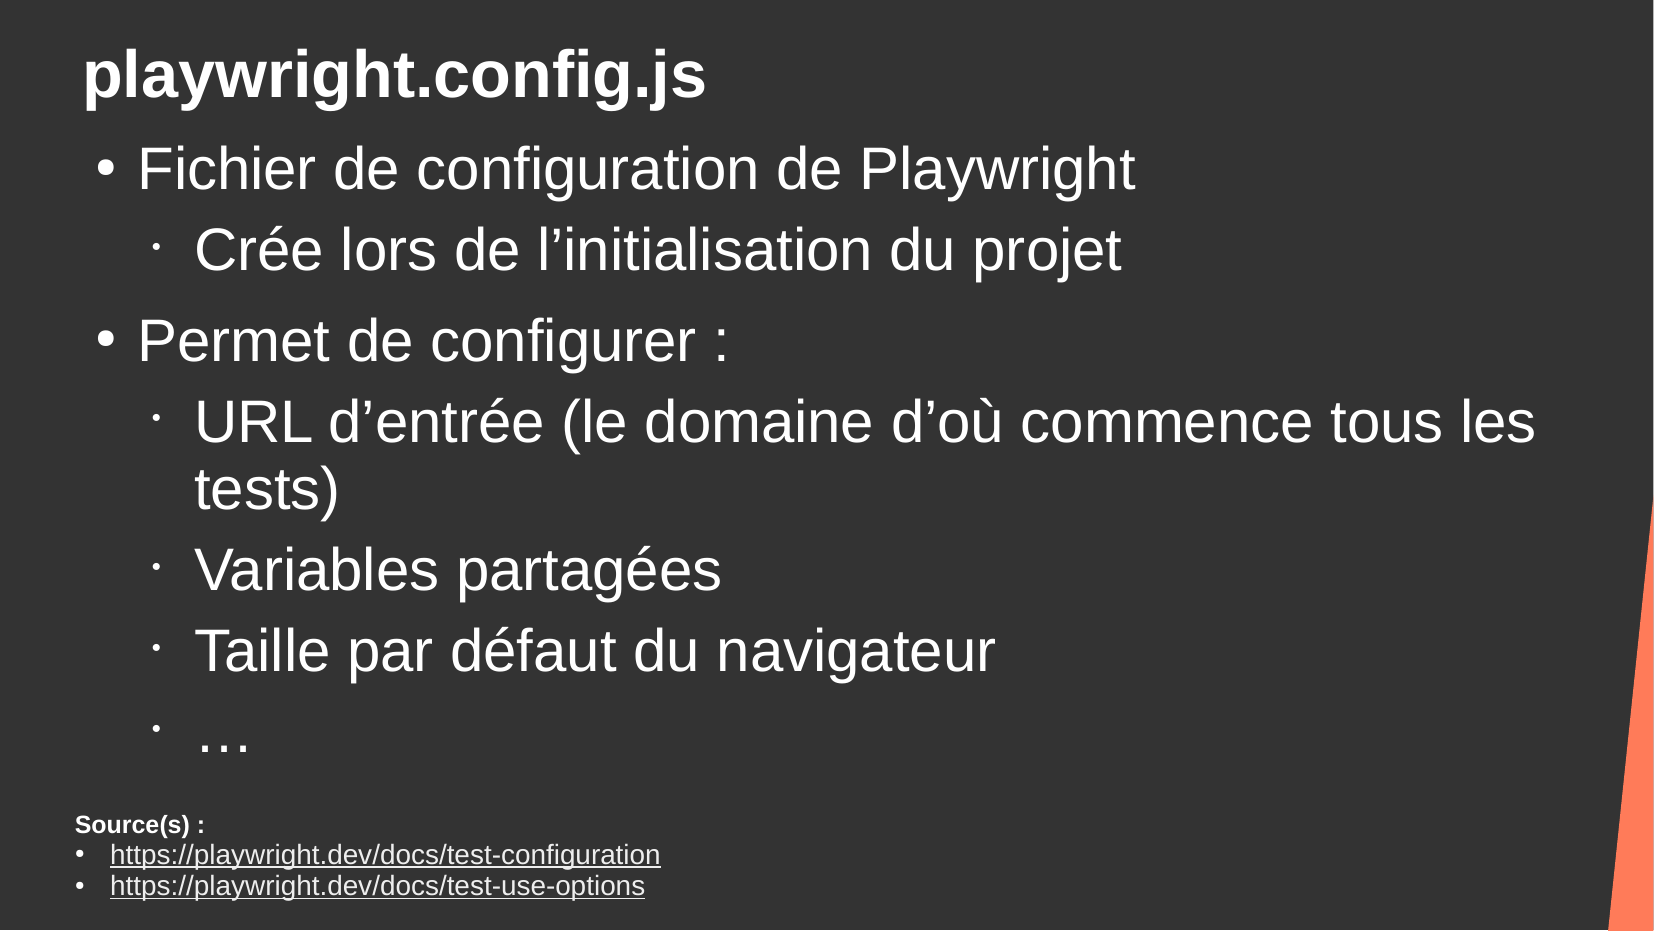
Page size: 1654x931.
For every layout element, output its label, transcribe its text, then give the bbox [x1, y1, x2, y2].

list Fichier de configuration de Playwright Crée lors de l’initialisation du projet Permet de configurer : URL d’entrée (le domaine d’où commence tous les tests) Variables partagées Taille par défaut du navigateur … [80, 135, 1625, 768]
text_box Source(s) : https://playwright.dev/docs/test-configuration https://playwright.dev/docs/test-use-options [60, 803, 1546, 910]
title playwright.config.js [82, 37, 1004, 119]
text_box [1608, 490, 1654, 931]
